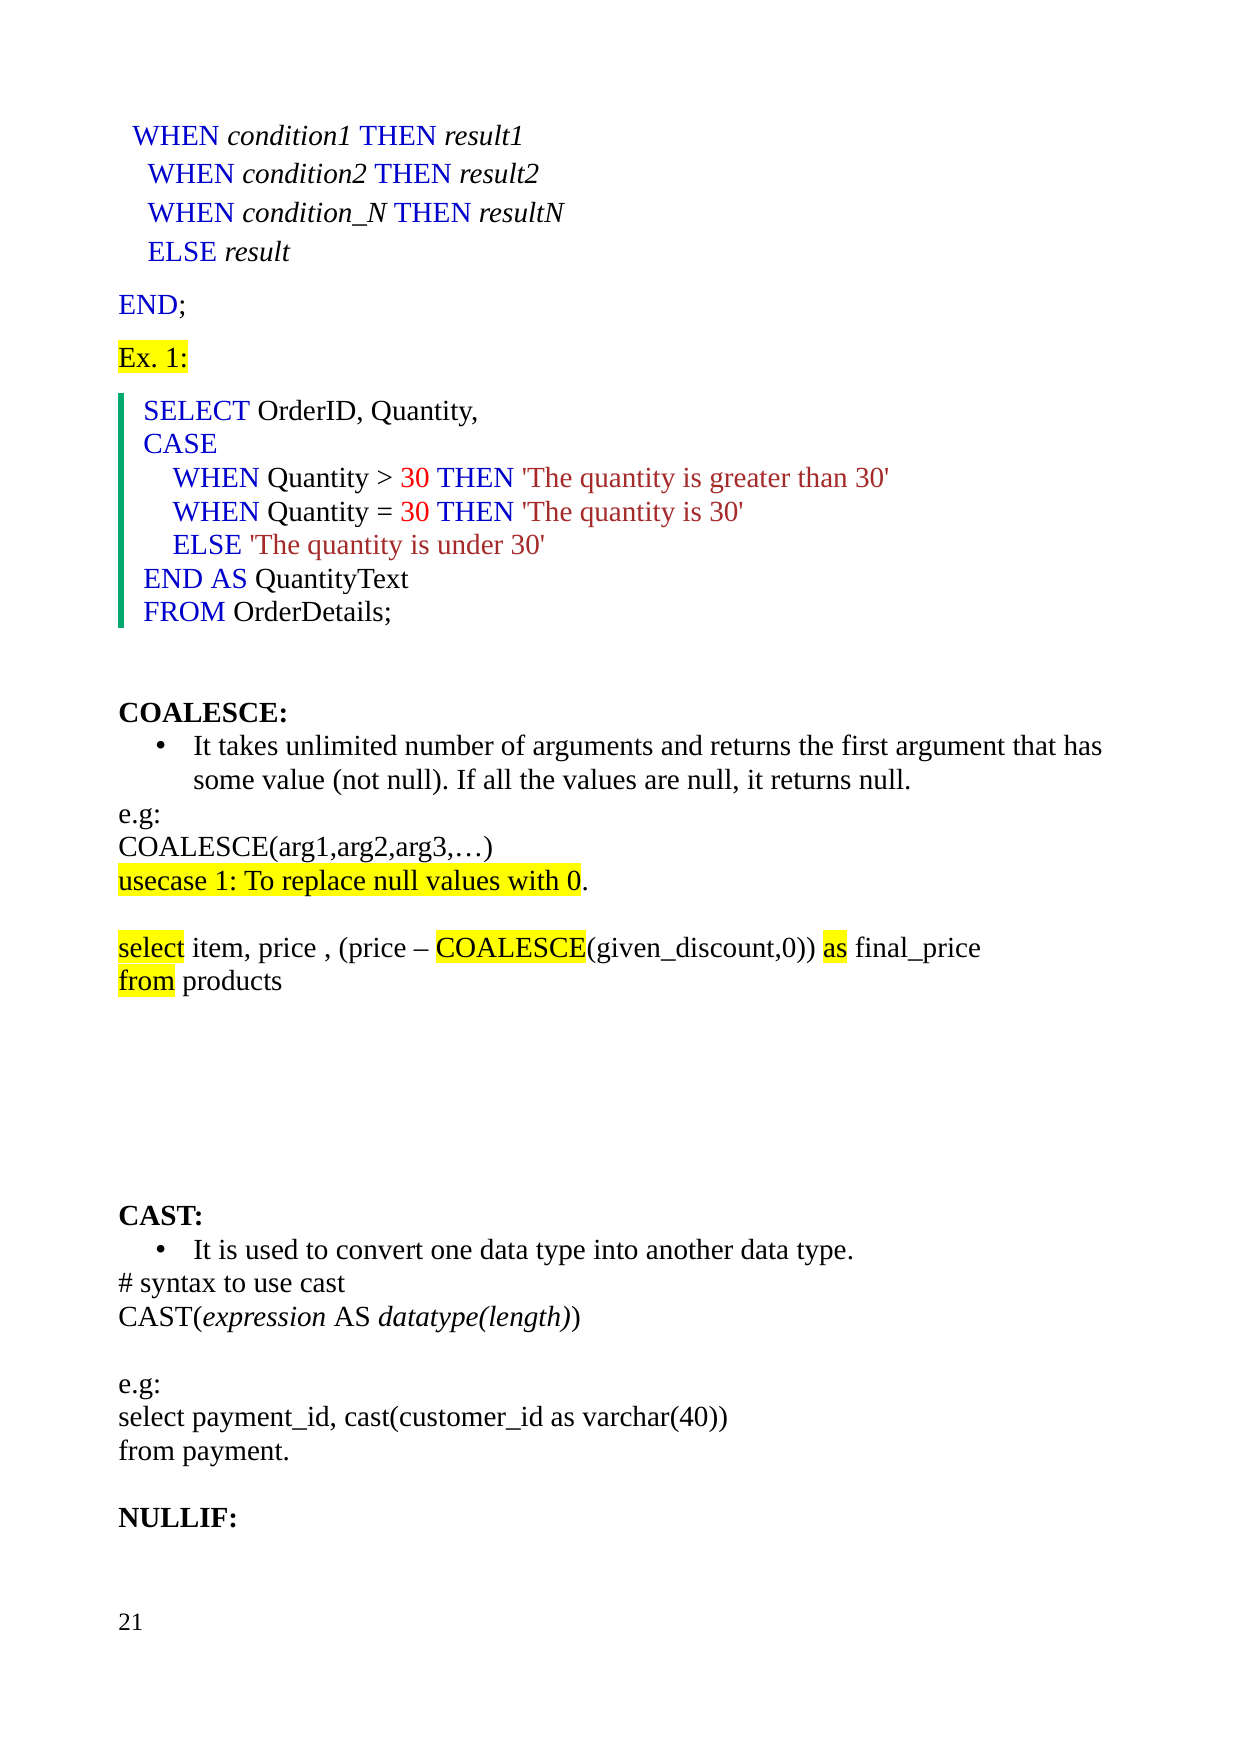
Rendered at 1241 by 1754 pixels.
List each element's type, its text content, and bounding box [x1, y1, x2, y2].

text COALESCE(arg1,arg2,arg3,…) [118, 829, 1122, 863]
text Ex. 1: [118, 340, 1122, 373]
text NULLIF: [118, 1500, 1122, 1567]
text select item, price , (price – COALESCE(given_discount,0)) as final_price [118, 930, 1122, 963]
text from products [118, 963, 1122, 997]
text SELECT OrderID, Quantity, CASE WHEN Quantity > 30 THEN 'The quantity is greater than 30' WHEN Quantity = 30 THEN 'The quantity is 30' ELSE 'The quantity is under 30' END AS QuantityText FROM OrderDetails; [124, 393, 1122, 628]
text select payment_id, cast(customer_id as varchar(40)) [118, 1399, 1122, 1433]
text WHEN condition1 THEN result1 WHEN condition2 THEN result2 WHEN condition_N THEN resultN ELSE result [118, 118, 1122, 267]
text from payment. [118, 1433, 1122, 1467]
text e.g: [118, 1366, 1122, 1399]
text CAST(expression AS datatype(length)) [118, 1299, 1122, 1332]
list It is used to convert one data type into another data type. [156, 1232, 1122, 1265]
text COALESCE: [118, 695, 1122, 728]
text CAST: [118, 1198, 1122, 1232]
text usecase 1: To replace null values with 0. [118, 863, 1122, 896]
text END; [118, 287, 1122, 320]
text # syntax to use cast [118, 1265, 1122, 1299]
text e.g: [118, 796, 1122, 829]
list It takes unlimited number of arguments and returns the first argument that has some value (not null). If all the values are null, it returns null. [156, 728, 1122, 796]
